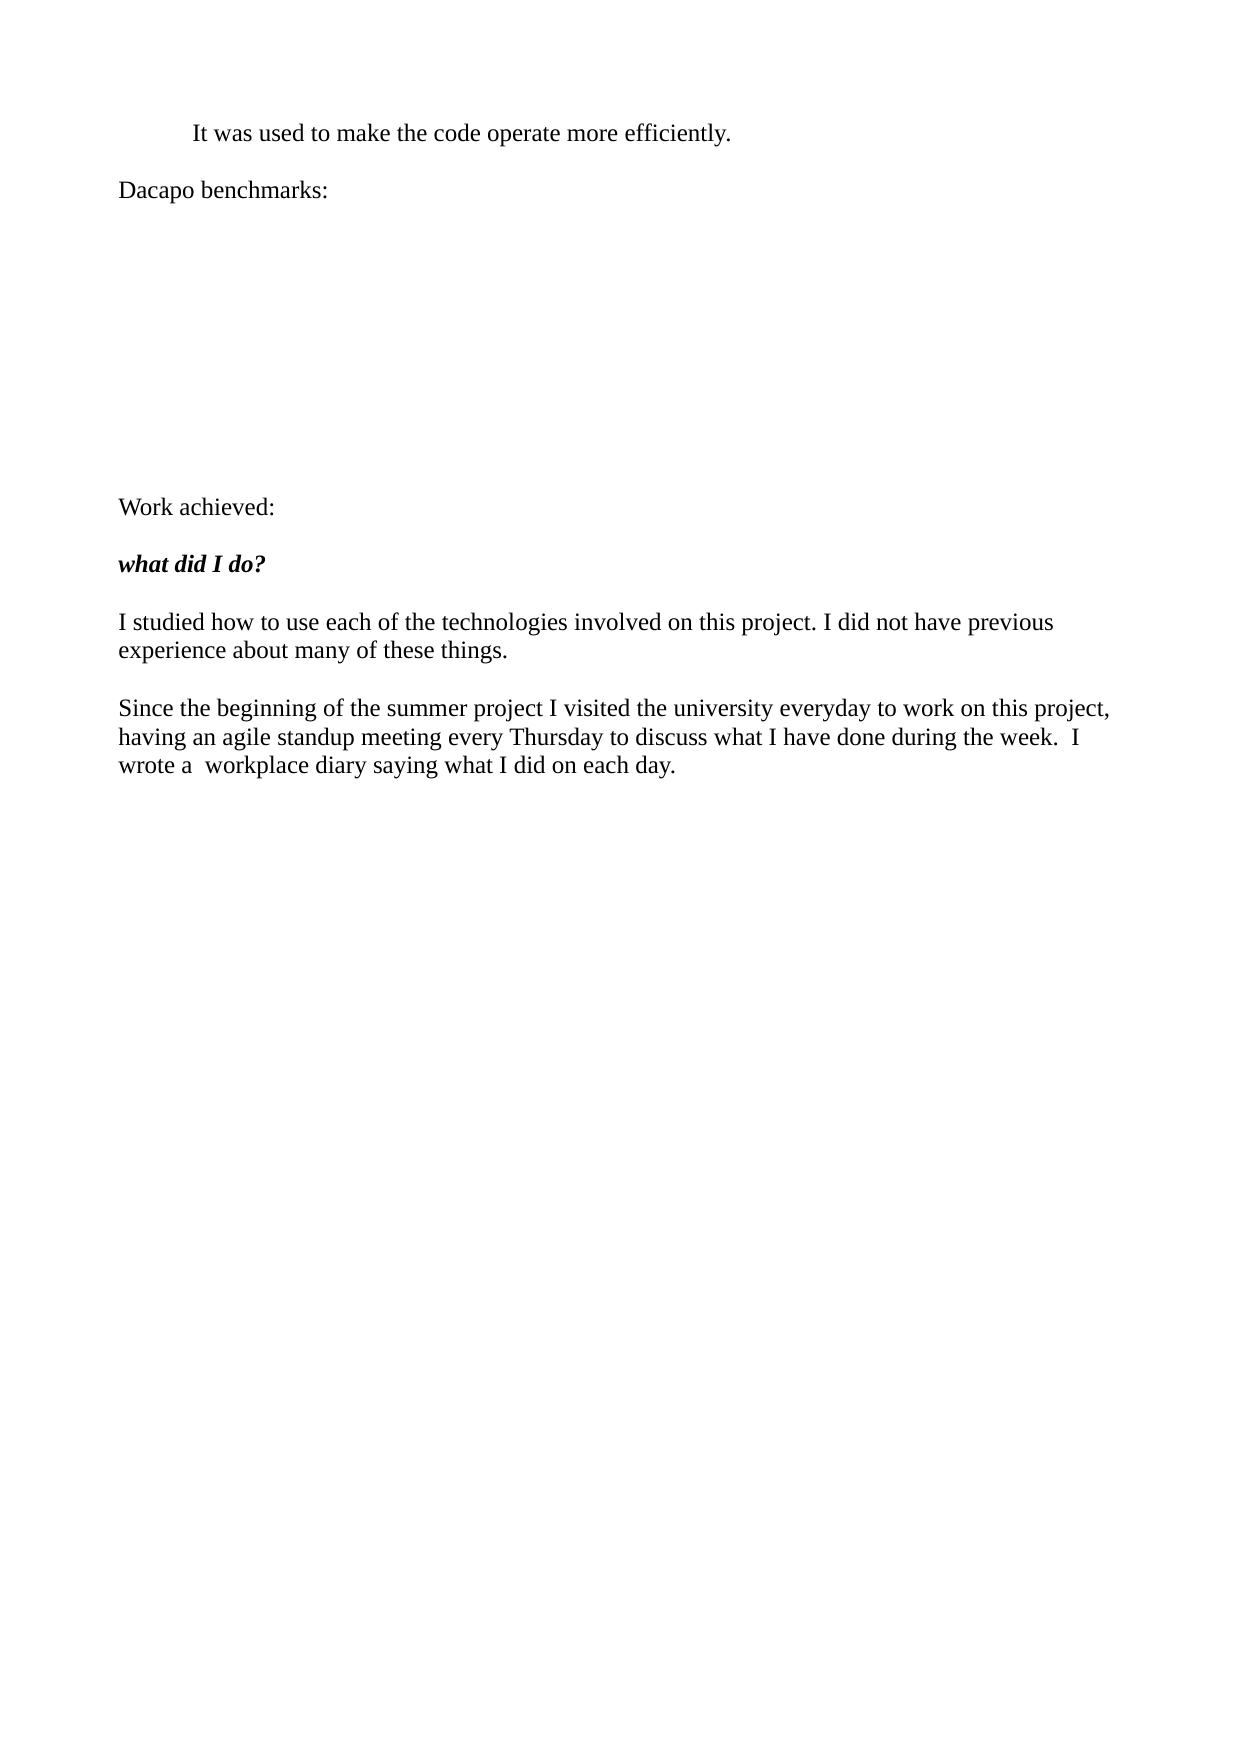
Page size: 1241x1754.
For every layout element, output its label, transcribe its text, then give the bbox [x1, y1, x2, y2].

text what did I do? [118, 549, 1122, 578]
text Work achieved: [118, 492, 1122, 521]
text It was used to make the code operate more efficiently. [118, 118, 1122, 147]
text I studied how to use each of the technologies involved on this project. I did not have previous experience about many of these things. [118, 607, 1122, 664]
text Dacapo benchmarks: [118, 176, 1122, 204]
text Since the beginning of the summer project I visited the university everyday to work on this project, having an agile standup meeting every Thursday to discuss what I have done during the week. I wrote a workplace diary saying what I did on each day. [118, 693, 1122, 779]
